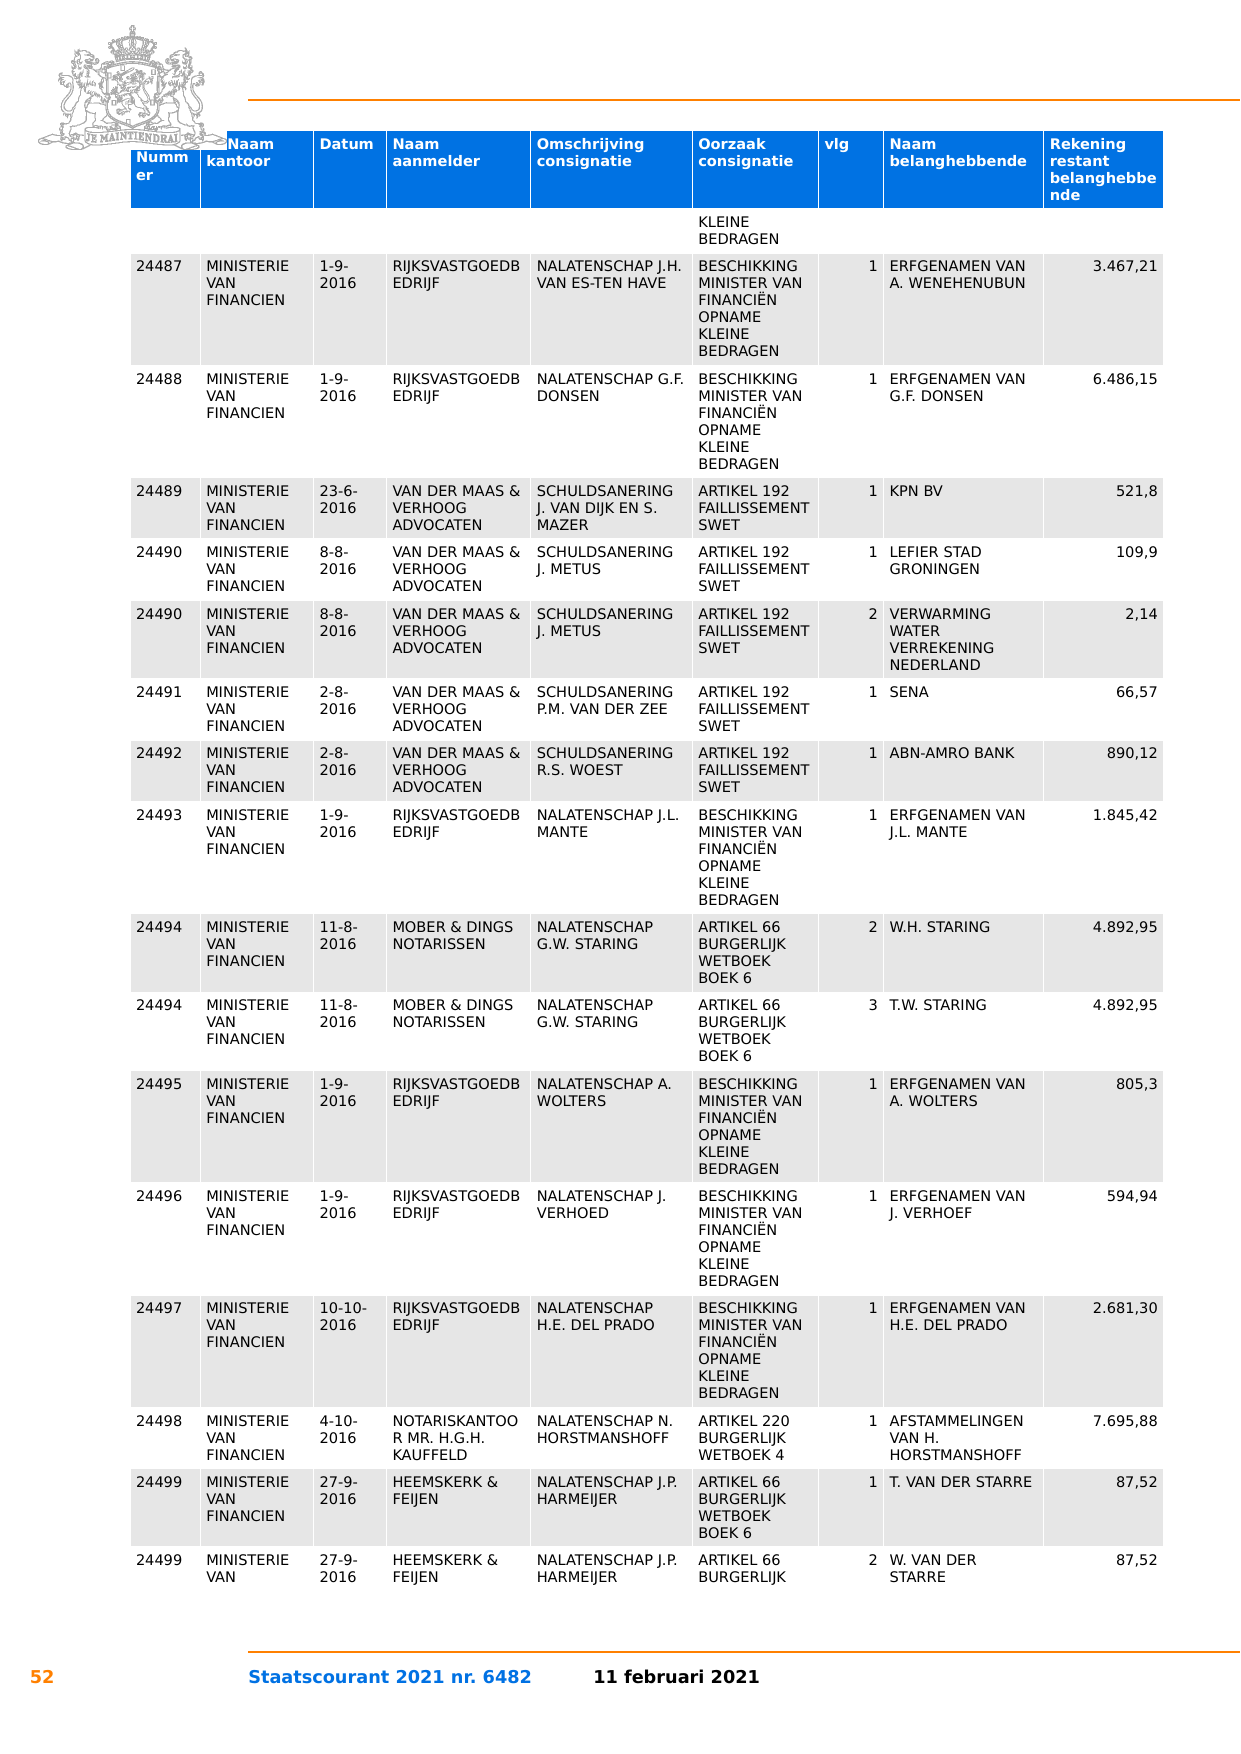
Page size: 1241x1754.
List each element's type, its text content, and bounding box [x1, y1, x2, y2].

table_cell SCHULDSANERING J. METUS [531, 540, 692, 600]
table_cell 11-8-2016 [314, 914, 386, 992]
table_cell 24491 [131, 679, 200, 739]
table_cell 24488 [131, 366, 200, 477]
table_cell VAN DER MAAS & VERHOOG ADVOCATEN [387, 478, 530, 538]
table_cell [884, 209, 1043, 253]
table_cell ABN-AMRO BANK [884, 741, 1043, 801]
table_cell [531, 209, 692, 253]
table_cell [201, 209, 313, 253]
table_cell 87,52 [1044, 1548, 1163, 1591]
table_cell [387, 209, 530, 253]
table_cell VAN DER MAAS & VERHOOG ADVOCATEN [387, 741, 530, 801]
table_cell ARTIKEL 66 BURGERLIJK WETBOEK BOEK 6 [693, 993, 818, 1070]
table_cell 10-10-2016 [314, 1296, 386, 1407]
table_cell 1-9-2016 [314, 1183, 386, 1294]
table_cell MINISTERIE VAN FINANCIEN [201, 478, 313, 538]
table_cell ARTIKEL 66 BURGERLIJK WETBOEK BOEK 6 [693, 914, 818, 992]
table_cell KPN BV [884, 478, 1043, 538]
table_cell 1 [819, 1408, 883, 1468]
table_cell 594,94 [1044, 1183, 1163, 1294]
table_cell RIJKSVASTGOEDBEDRIJF [387, 1296, 530, 1407]
table_cell VERWARMING WATER VERREKENING NEDERLAND [884, 601, 1043, 678]
table_cell MINISTERIE VAN FINANCIEN [201, 1296, 313, 1407]
table_cell MINISTERIE VAN FINANCIEN [201, 1408, 313, 1468]
table_cell NALATENSCHAP J.L. MANTE [531, 802, 692, 913]
table_cell MINISTERIE VAN FINANCIEN [201, 1183, 313, 1294]
table_cell SCHULDSANERING P.M. VAN DER ZEE [531, 679, 692, 739]
table_cell RIJKSVASTGOEDBEDRIJF [387, 802, 530, 913]
table_cell 1 [819, 741, 883, 801]
table_cell MINISTERIE VAN FINANCIEN [201, 679, 313, 739]
table_cell BESCHIKKING MINISTER VAN FINANCIËN OPNAME KLEINE BEDRAGEN [693, 366, 818, 477]
table_cell 2.681,30 [1044, 1296, 1163, 1407]
table_cell SCHULDSANERING J. METUS [531, 601, 692, 678]
table_cell [819, 209, 883, 253]
table_cell NALATENSCHAP G.F. DONSEN [531, 366, 692, 477]
table_cell NALATENSCHAP N. HORSTMANSHOFF [531, 1408, 692, 1468]
table_cell ARTIKEL 192 FAILLISSEMENTSWET [693, 741, 818, 801]
table_cell HEEMSKERK & FEIJEN [387, 1548, 530, 1591]
table_cell 24490 [131, 601, 200, 678]
table_cell 1 [819, 679, 883, 739]
table_cell 24493 [131, 802, 200, 913]
table_header Rekening restant belanghebbende [1044, 131, 1163, 208]
table_cell NALATENSCHAP J. VERHOED [531, 1183, 692, 1294]
table_cell VAN DER MAAS & VERHOOG ADVOCATEN [387, 601, 530, 678]
table_cell 24499 [131, 1548, 200, 1591]
table_cell ARTIKEL 66 BURGERLIJK [693, 1548, 818, 1591]
table_header Oorzaak consignatie [693, 131, 818, 208]
table_cell MINISTERIE VAN FINANCIEN [201, 254, 313, 365]
table_cell 66,57 [1044, 679, 1163, 739]
table_header Naam kantoor [201, 131, 313, 208]
table_cell MINISTERIE VAN FINANCIEN [201, 741, 313, 801]
table_cell T.W. STARING [884, 993, 1043, 1070]
table_cell 27-9-2016 [314, 1469, 386, 1546]
table_cell ARTIKEL 66 BURGERLIJK WETBOEK BOEK 6 [693, 1469, 818, 1546]
table_cell BESCHIKKING MINISTER VAN FINANCIËN OPNAME KLEINE BEDRAGEN [693, 802, 818, 913]
table_cell NALATENSCHAP G.W. STARING [531, 914, 692, 992]
table_cell MINISTERIE VAN FINANCIEN [201, 914, 313, 992]
table_cell 3.467,21 [1044, 254, 1163, 365]
table_cell 24490 [131, 540, 200, 600]
table_cell 23-6-2016 [314, 478, 386, 538]
table_cell 24497 [131, 1296, 200, 1407]
table_cell 24492 [131, 741, 200, 801]
table_cell RIJKSVASTGOEDBEDRIJF [387, 1183, 530, 1294]
table_cell 1 [819, 366, 883, 477]
table_cell 805,3 [1044, 1071, 1163, 1182]
table_cell 2 [819, 914, 883, 992]
table_header Datum [314, 131, 386, 208]
table_cell 1 [819, 478, 883, 538]
table_cell 1 [819, 1469, 883, 1546]
table_cell BESCHIKKING MINISTER VAN FINANCIËN OPNAME KLEINE BEDRAGEN [693, 1296, 818, 1407]
table_cell MINISTERIE VAN FINANCIEN [201, 366, 313, 477]
table_cell SCHULDSANERING J. VAN DIJK EN S. MAZER [531, 478, 692, 538]
table_cell 24487 [131, 254, 200, 365]
table_cell 1-9-2016 [314, 1071, 386, 1182]
table_cell KLEINE BEDRAGEN [693, 209, 818, 253]
table_cell 2-8-2016 [314, 741, 386, 801]
table_cell NALATENSCHAP J.H. VAN ES-TEN HAVE [531, 254, 692, 365]
table_cell 24495 [131, 1071, 200, 1182]
table_cell BESCHIKKING MINISTER VAN FINANCIËN OPNAME KLEINE BEDRAGEN [693, 1183, 818, 1294]
table_cell 7.695,88 [1044, 1408, 1163, 1468]
table_header Nummer [131, 150, 200, 208]
table_cell 2 [819, 601, 883, 678]
table_cell 521,8 [1044, 478, 1163, 538]
table_cell BESCHIKKING MINISTER VAN FINANCIËN OPNAME KLEINE BEDRAGEN [693, 1071, 818, 1182]
table_cell MINISTERIE VAN FINANCIEN [201, 601, 313, 678]
table_cell NOTARISKANTOOR MR. H.G.H. KAUFFELD [387, 1408, 530, 1468]
table_cell MOBER & DINGS NOTARISSEN [387, 914, 530, 992]
table_cell NALATENSCHAP J.P. HARMEIJER [531, 1469, 692, 1546]
table_cell RIJKSVASTGOEDBEDRIJF [387, 366, 530, 477]
table_cell VAN DER MAAS & VERHOOG ADVOCATEN [387, 540, 530, 600]
table_cell ERFGENAMEN VAN A. WENEHENUBUN [884, 254, 1043, 365]
table_cell 87,52 [1044, 1469, 1163, 1546]
table_cell 24494 [131, 993, 200, 1070]
table_cell MINISTERIE VAN [201, 1548, 313, 1591]
table_cell [131, 209, 200, 253]
table_cell ERFGENAMEN VAN H.E. DEL PRADO [884, 1296, 1043, 1407]
table_cell NALATENSCHAP J.P. HARMEIJER [531, 1548, 692, 1591]
table_cell 8-8-2016 [314, 601, 386, 678]
table_cell VAN DER MAAS & VERHOOG ADVOCATEN [387, 679, 530, 739]
table_cell 4-10-2016 [314, 1408, 386, 1468]
table_cell W. VAN DER STARRE [884, 1548, 1043, 1591]
table_cell MINISTERIE VAN FINANCIEN [201, 1071, 313, 1182]
table_cell 4.892,95 [1044, 993, 1163, 1070]
table_cell ARTIKEL 192 FAILLISSEMENTSWET [693, 679, 818, 739]
table_cell 11-8-2016 [314, 993, 386, 1070]
table_cell W.H. STARING [884, 914, 1043, 992]
table_cell 24499 [131, 1469, 200, 1546]
table_cell LEFIER STAD GRONINGEN [884, 540, 1043, 600]
table_cell 6.486,15 [1044, 366, 1163, 477]
table_cell NALATENSCHAP G.W. STARING [531, 993, 692, 1070]
table_cell 1 [819, 1071, 883, 1182]
table_header Naam aanmelder [387, 131, 530, 208]
table_cell ARTIKEL 192 FAILLISSEMENTSWET [693, 540, 818, 600]
table_cell 1 [819, 1296, 883, 1407]
table_cell 1-9-2016 [314, 366, 386, 477]
table_cell 1 [819, 254, 883, 365]
table_cell [314, 209, 386, 253]
table_cell [1044, 209, 1163, 253]
table_cell SENA [884, 679, 1043, 739]
table_cell ARTIKEL 220 BURGERLIJK WETBOEK 4 [693, 1408, 818, 1468]
table_cell MINISTERIE VAN FINANCIEN [201, 1469, 313, 1546]
table_header vlg [819, 131, 883, 208]
table_cell MOBER & DINGS NOTARISSEN [387, 993, 530, 1070]
table_cell 3 [819, 993, 883, 1070]
table_cell ERFGENAMEN VAN G.F. DONSEN [884, 366, 1043, 477]
table_header Naam belanghebbende [884, 131, 1043, 208]
table_cell 109,9 [1044, 540, 1163, 600]
table_cell 24494 [131, 914, 200, 992]
table_cell 1-9-2016 [314, 802, 386, 913]
table_cell ARTIKEL 192 FAILLISSEMENTSWET [693, 478, 818, 538]
table_cell 2 [819, 1548, 883, 1591]
table_cell ARTIKEL 192 FAILLISSEMENTSWET [693, 601, 818, 678]
table_cell 24498 [131, 1408, 200, 1468]
table_cell T. VAN DER STARRE [884, 1469, 1043, 1546]
table_cell RIJKSVASTGOEDBEDRIJF [387, 1071, 530, 1182]
table_cell ERFGENAMEN VAN J. VERHOEF [884, 1183, 1043, 1294]
table_cell ERFGENAMEN VAN J.L. MANTE [884, 802, 1043, 913]
table_cell ERFGENAMEN VAN A. WOLTERS [884, 1071, 1043, 1182]
table_cell 1 [819, 540, 883, 600]
table_cell MINISTERIE VAN FINANCIEN [201, 802, 313, 913]
table_cell 1.845,42 [1044, 802, 1163, 913]
table_cell 27-9-2016 [314, 1548, 386, 1591]
table_cell NALATENSCHAP H.E. DEL PRADO [531, 1296, 692, 1407]
table_cell 2-8-2016 [314, 679, 386, 739]
table_cell 8-8-2016 [314, 540, 386, 600]
picture [38, 25, 227, 150]
table_cell 24489 [131, 478, 200, 538]
table_cell SCHULDSANERING R.S. WOEST [531, 741, 692, 801]
table_cell HEEMSKERK & FEIJEN [387, 1469, 530, 1546]
table_cell AFSTAMMELINGEN VAN H. HORSTMANSHOFF [884, 1408, 1043, 1468]
table_cell 1-9-2016 [314, 254, 386, 365]
table_cell 890,12 [1044, 741, 1163, 801]
table_cell MINISTERIE VAN FINANCIEN [201, 540, 313, 600]
table_cell 1 [819, 802, 883, 913]
table_cell MINISTERIE VAN FINANCIEN [201, 993, 313, 1070]
table_cell RIJKSVASTGOEDBEDRIJF [387, 254, 530, 365]
table_cell 24496 [131, 1183, 200, 1294]
table_cell NALATENSCHAP A. WOLTERS [531, 1071, 692, 1182]
table_cell 1 [819, 1183, 883, 1294]
table_header Omschrijving consignatie [531, 131, 692, 208]
table_cell BESCHIKKING MINISTER VAN FINANCIËN OPNAME KLEINE BEDRAGEN [693, 254, 818, 365]
table_cell 2,14 [1044, 601, 1163, 678]
table_cell 4.892,95 [1044, 914, 1163, 992]
